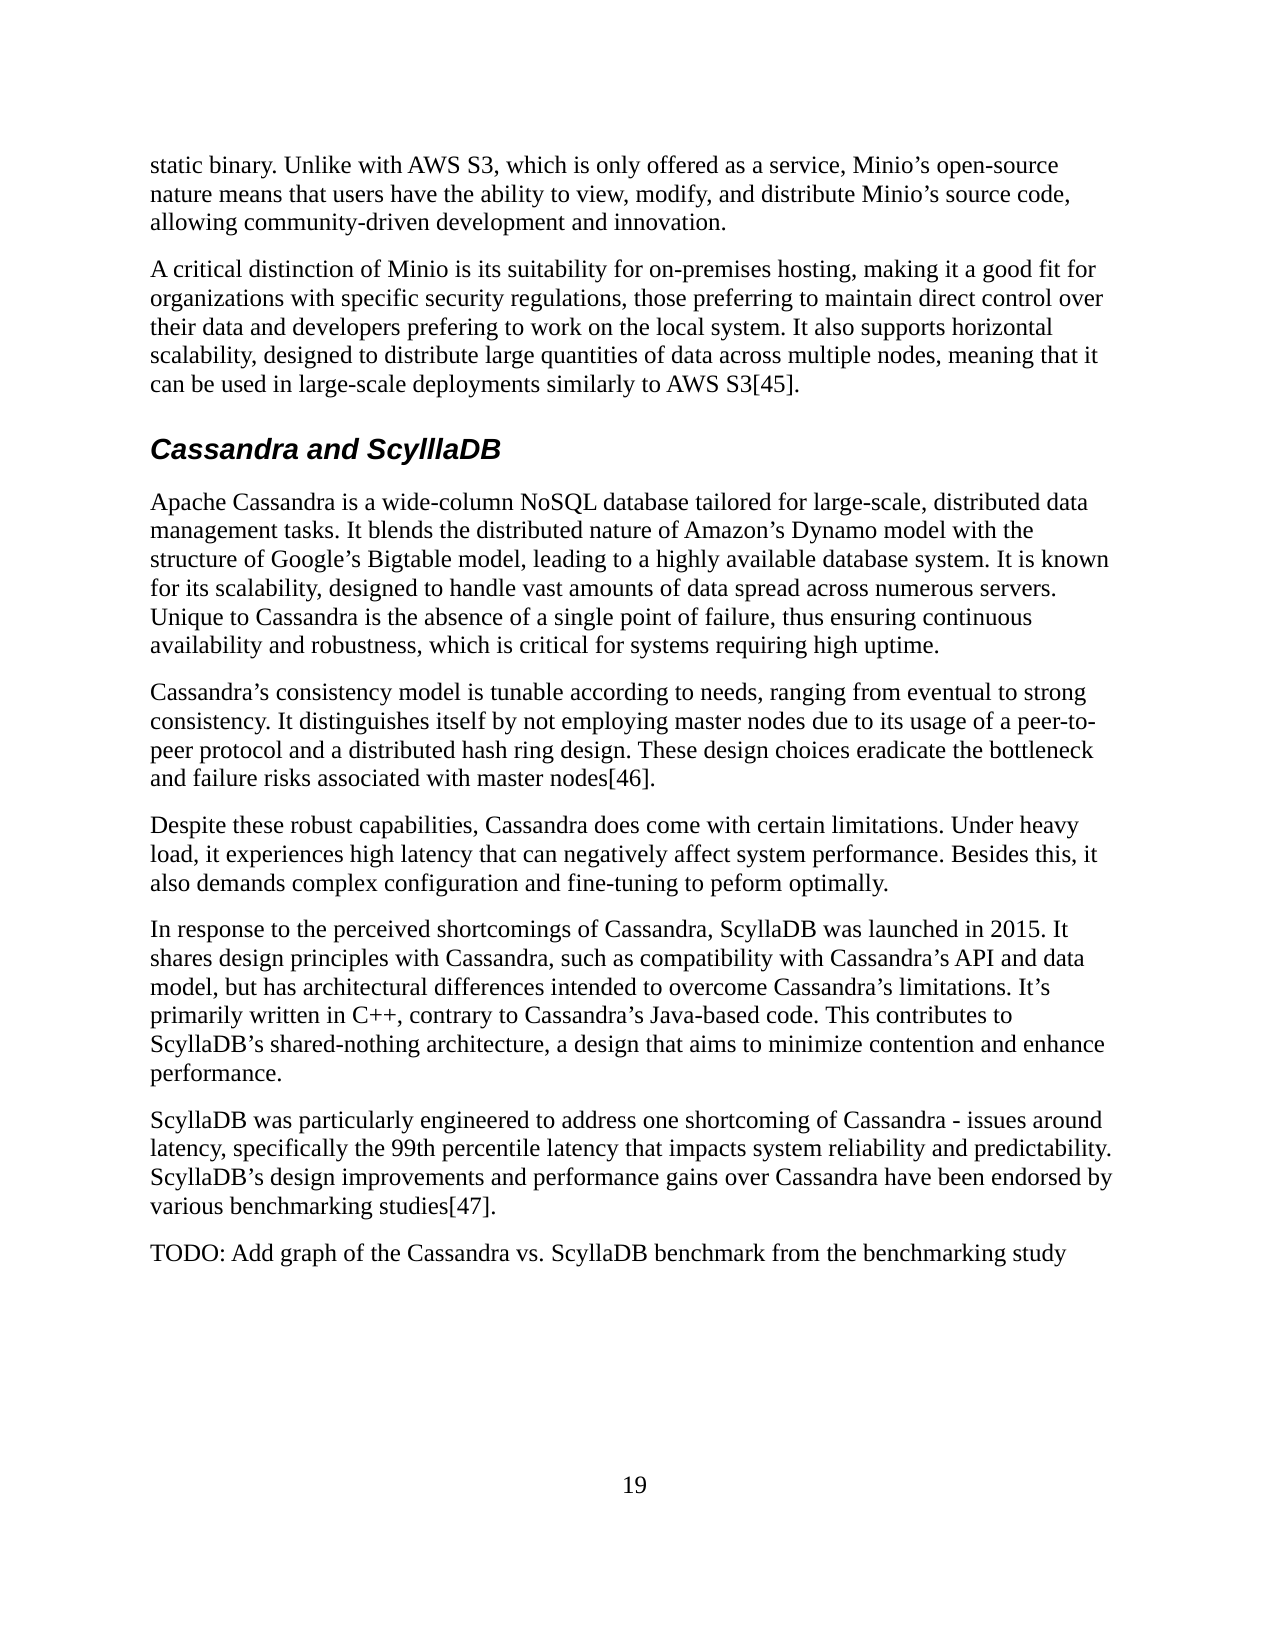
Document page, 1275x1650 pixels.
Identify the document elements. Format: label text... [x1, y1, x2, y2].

text Despite these robust capabilities, Cassandra does come with certain limitations. Under heavy load, it experiences high latency that can negatively affect system performance. Besides this, it also demands complex configuration and fine-tuning to peform optimally. [150, 810, 1125, 896]
text static binary. Unlike with AWS S3, which is only offered as a service, Minio’s open-source nature means that users have the ability to view, modify, and distribute Minio’s source code, allowing community-driven development and innovation. [150, 150, 1125, 236]
text ScyllaDB was particularly engineered to address one shortcoming of Cassandra - issues around latency, specifically the 99th percentile latency that impacts system reliability and predictability. ScyllaDB’s design improvements and performance gains over Cassandra have been endorsed by various benchmarking studies[47]. [150, 1105, 1125, 1220]
text A critical distinction of Minio is its suitability for on-premises hosting, making it a good fit for organizations with specific security regulations, those preferring to maintain direct control over their data and developers prefering to work on the local system. It also supports horizontal scalability, designed to distribute large quantities of data across multiple nodes, meaning that it can be used in large-scale deployments similarly to AWS S3[45]. [150, 254, 1125, 398]
text TODO: Add graph of the Cassandra vs. ScyllaDB benchmark from the benchmarking study [150, 1238, 1125, 1266]
text Cassandra’s consistency model is tunable according to needs, ranging from eventual to strong consistency. It distinguishes itself by not employing master nodes due to its usage of a peer-to-peer protocol and a distributed hash ring design. These design choices eradicate the bottleneck and failure risks associated with master nodes[46]. [150, 677, 1125, 792]
text In response to the perceived shortcomings of Cassandra, ScyllaDB was launched in 2015. It shares design principles with Cassandra, such as compatibility with Cassandra’s API and data model, but has architectural differences intended to overcome Cassandra’s limitations. It’s primarily written in C++, contrary to Cassandra’s Java-based code. This contributes to ScyllaDB’s shared-nothing architecture, a design that aims to minimize contention and enhance performance. [150, 914, 1125, 1087]
text Apache Cassandra is a wide-column NoSQL database tailored for large-scale, distributed data management tasks. It blends the distributed nature of Amazon’s Dynamo model with the structure of Google’s Bigtable model, leading to a highly available database system. It is known for its scalability, designed to handle vast amounts of data spread across numerous servers. Unique to Cassandra is the absence of a single point of failure, thus ensuring continuous availability and robustness, which is critical for systems requiring high uptime. [150, 487, 1125, 659]
subtitle Cassandra and ScylllaDB [150, 432, 1125, 465]
